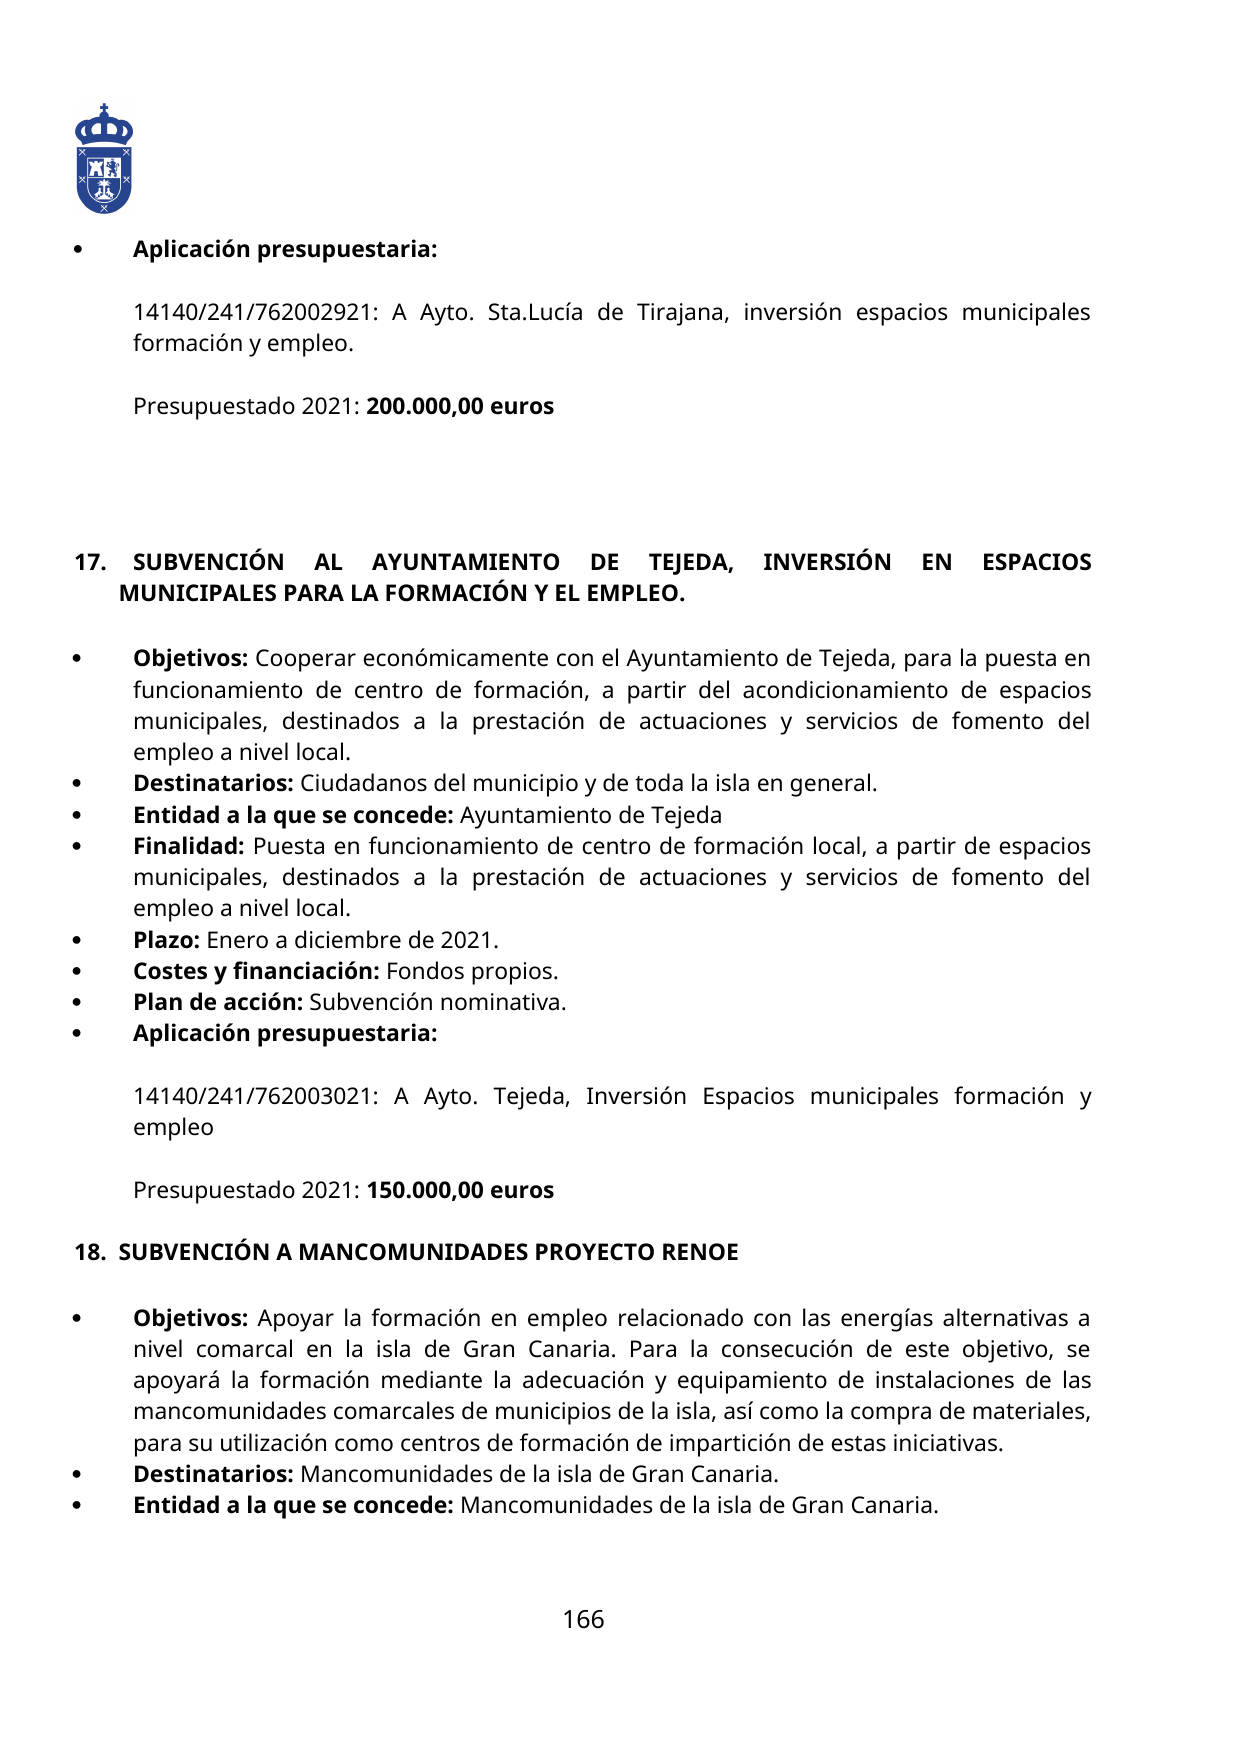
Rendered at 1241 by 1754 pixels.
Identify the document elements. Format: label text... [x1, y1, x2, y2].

list Destinatarios: Ciudadanos del municipio y de toda la isla en general. [73, 767, 1092, 799]
list Costes y financiación: Fondos propios. [73, 955, 1092, 986]
text 14140/241/762002921: A Ayto. Sta.Lucía de Tirajana, inversión espacios municipales formación y empleo. [133, 296, 1092, 358]
list SUBVENCIÓN A MANCOMUNIDADES PROYECTO RENOE [74, 1236, 1092, 1267]
list Aplicación presupuestaria: [73, 1017, 1092, 1049]
text Presupuestado 2021: 150.000,00 euros [133, 1174, 1092, 1205]
picture [73, 102, 137, 215]
list Finalidad: Puesta en funcionamiento de centro de formación local, a partir de espacios municipales, destinados a la prestación de actuaciones y servicios de fomento del empleo a nivel local. [73, 830, 1092, 924]
list SUBVENCIÓN AL AYUNTAMIENTO DE TEJEDA, INVERSIÓN EN ESPACIOS MUNICIPALES PARA LA FORMACIÓN Y EL EMPLEO. [74, 546, 1092, 608]
list Entidad a la que se concede: Ayuntamiento de Tejeda [73, 799, 1092, 830]
text 14140/241/762003021: A Ayto. Tejeda, Inversión Espacios municipales formación y empleo [133, 1080, 1092, 1142]
list Objetivos: Cooperar económicamente con el Ayuntamiento de Tejeda, para la puesta en funcionamiento de centro de formación, a partir del acondicionamiento de espacios municipales, destinados a la prestación de actuaciones y servicios de fomento del empleo a nivel local. [73, 642, 1092, 767]
list Plazo: Enero a diciembre de 2021. [73, 924, 1092, 955]
list Plan de acción: Subvención nominativa. [73, 986, 1092, 1017]
list Aplicación presupuestaria: [74, 233, 1092, 264]
list Objetivos: Apoyar la formación en empleo relacionado con las energías alternativas a nivel comarcal en la isla de Gran Canaria. Para la consecución de este objetivo, se apoyará la formación mediante la adecuación y equipamiento de instalaciones de las mancomunidades comarcales de municipios de la isla, así como la compra de materiales, para su utilización como centros de formación de impartición de estas iniciativas. [73, 1301, 1092, 1458]
list Entidad a la que se concede: Mancomunidades de la isla de Gran Canaria. [73, 1489, 1092, 1520]
list Destinatarios: Mancomunidades de la isla de Gran Canaria. [73, 1458, 1092, 1489]
text Presupuestado 2021: 200.000,00 euros [133, 389, 1092, 421]
